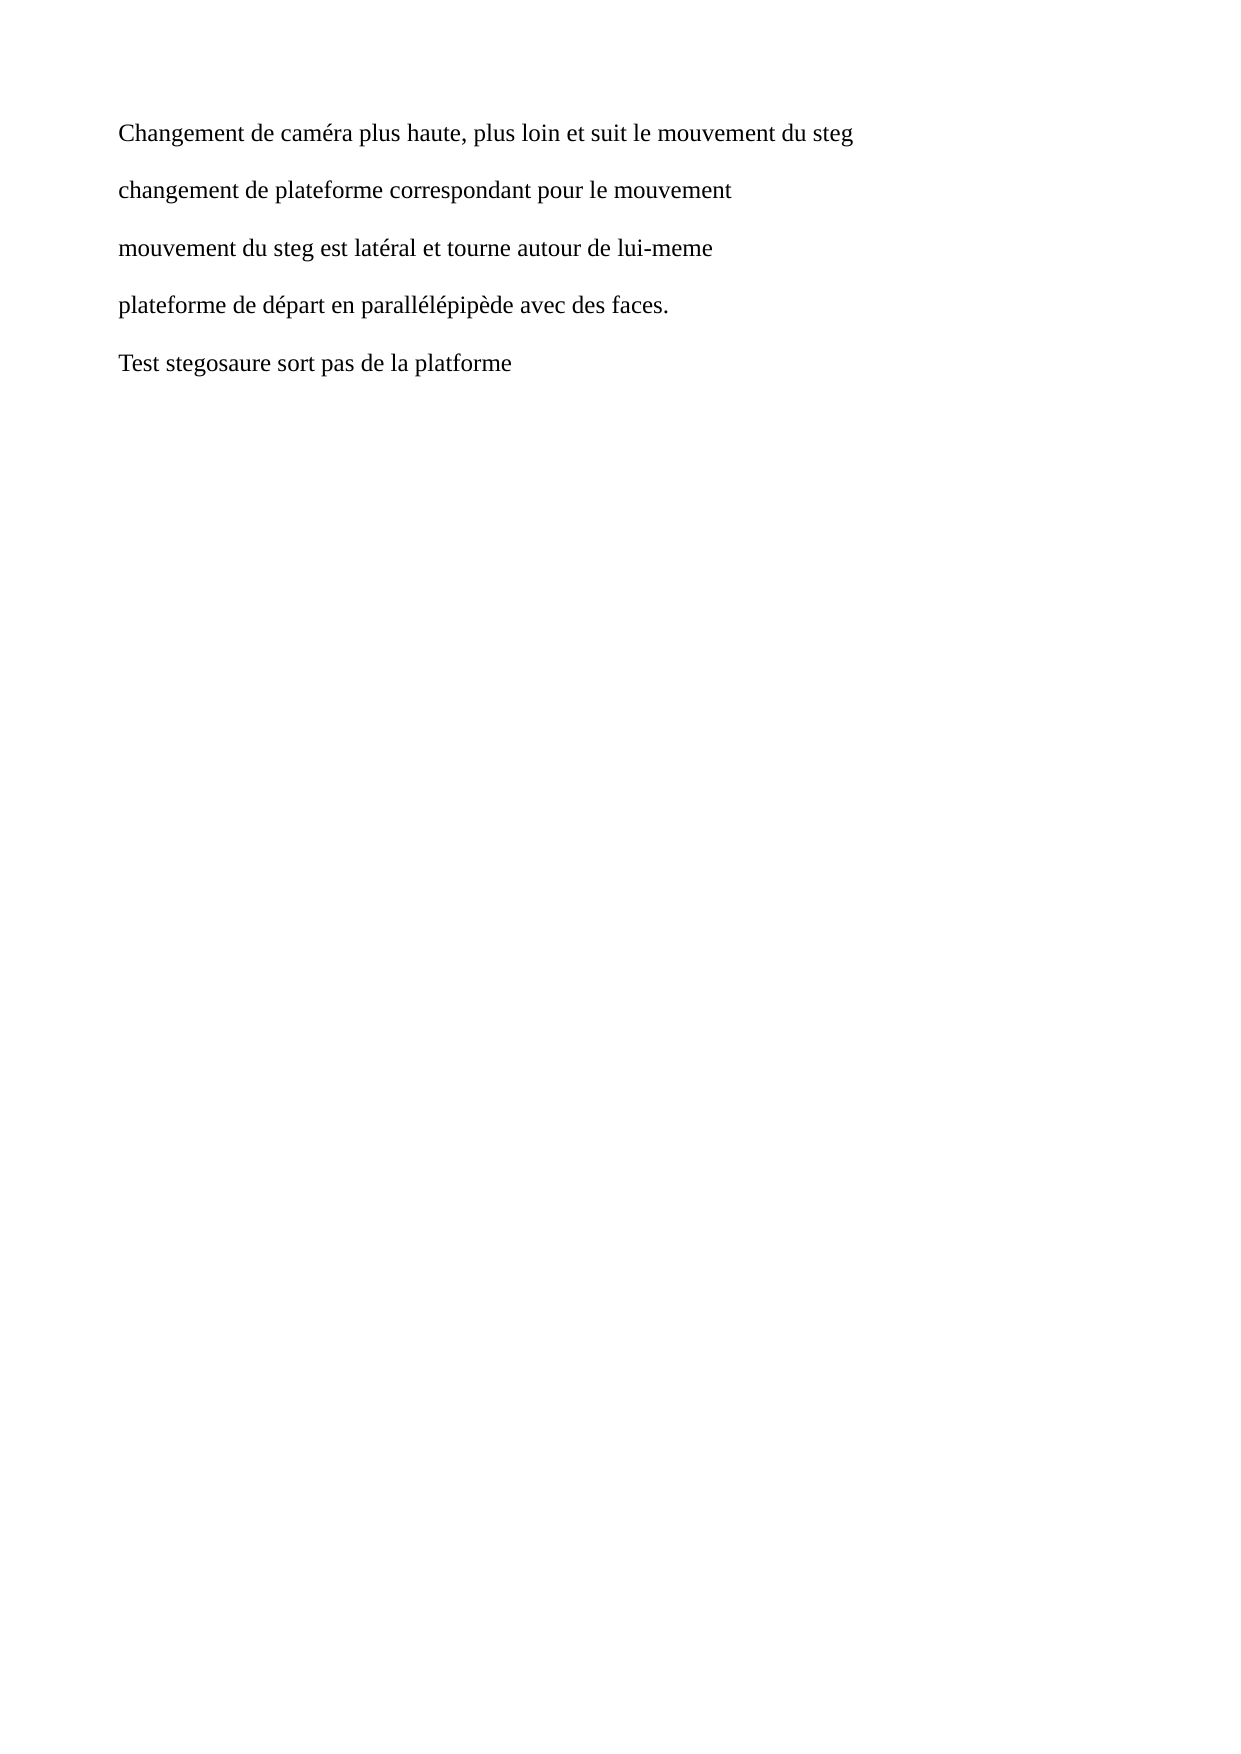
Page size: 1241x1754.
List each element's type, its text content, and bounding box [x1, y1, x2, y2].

text plateforme de départ en parallélépipède avec des faces. [118, 291, 1122, 319]
text changement de plateforme correspondant pour le mouvement [118, 176, 1122, 204]
text mouvement du steg est latéral et tourne autour de lui-meme [118, 233, 1122, 262]
text Test stegosaure sort pas de la platforme [118, 348, 1122, 377]
text Changement de caméra plus haute, plus loin et suit le mouvement du steg [118, 118, 1122, 147]
